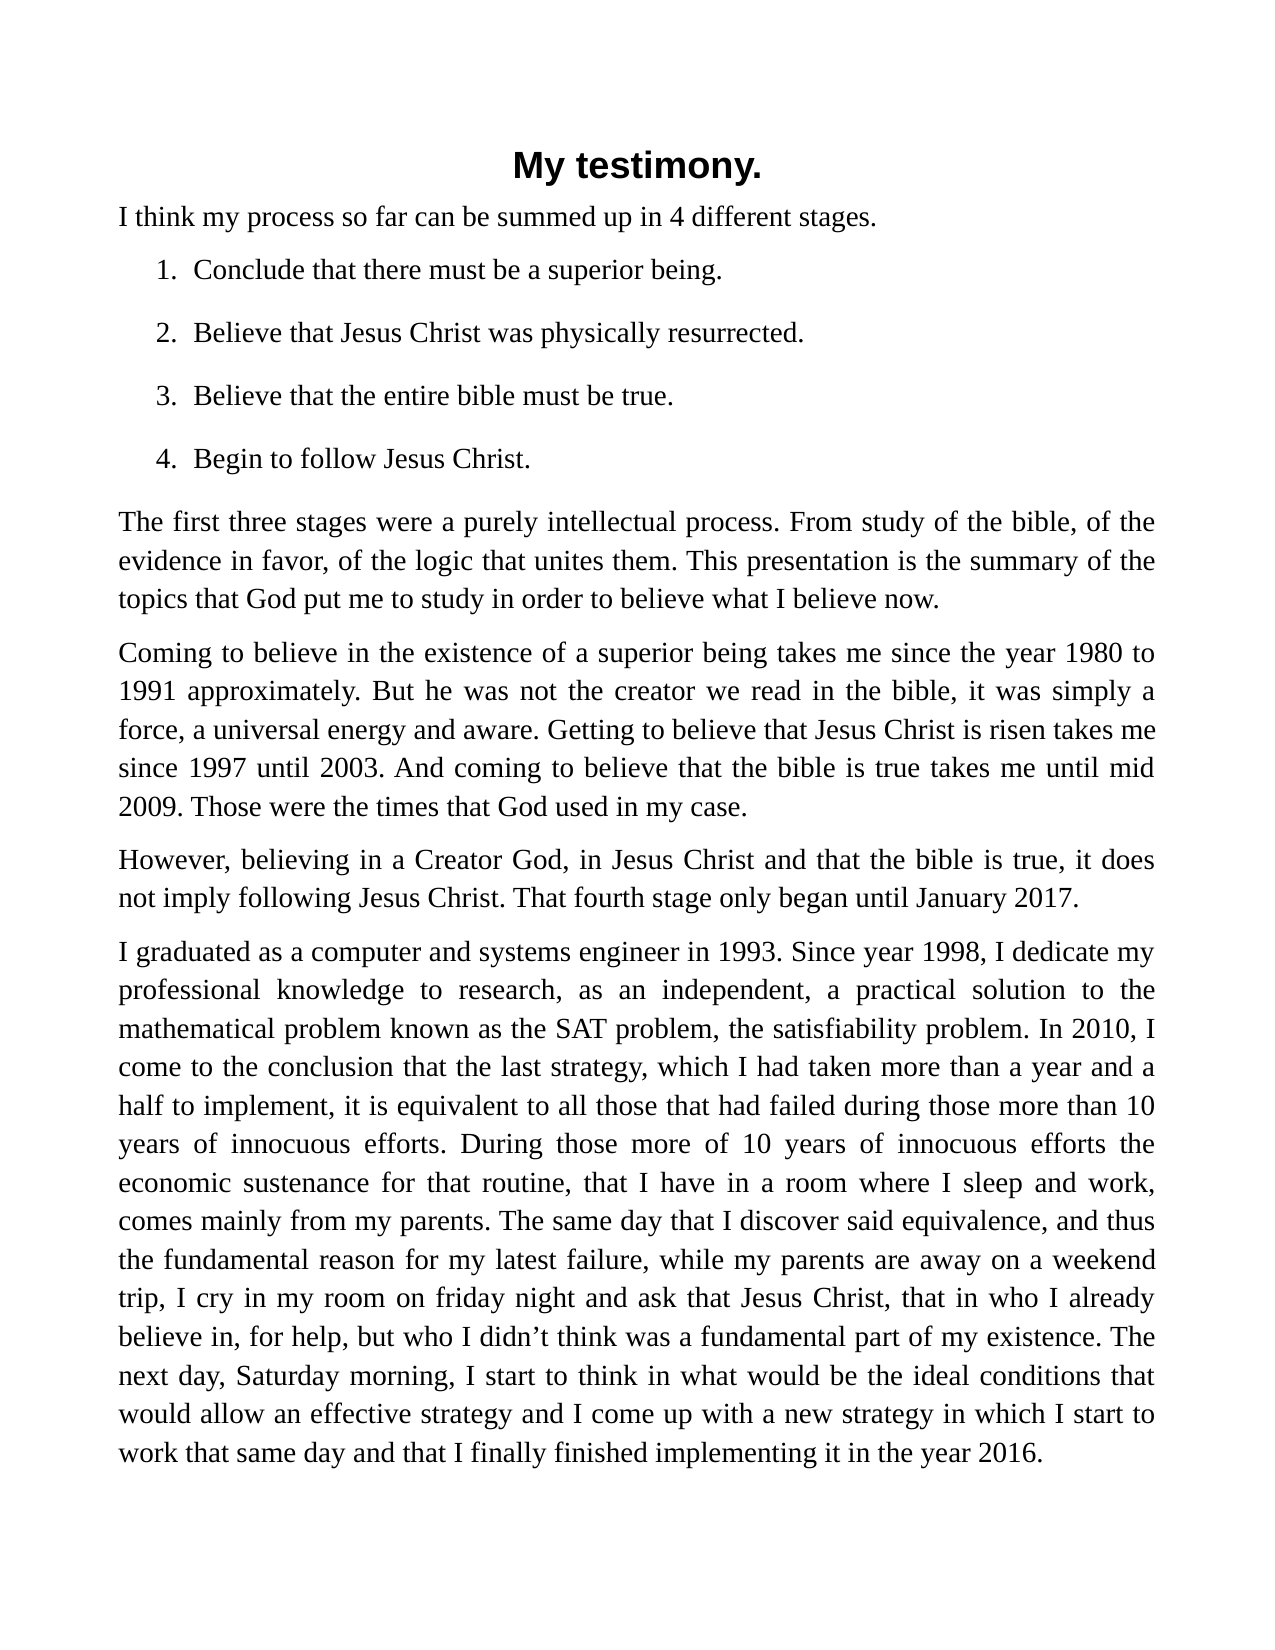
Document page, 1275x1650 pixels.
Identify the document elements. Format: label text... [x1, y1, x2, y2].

subtitle My testimony. [118, 143, 1157, 187]
list Believe that Jesus Christ was physically resurrected. [156, 315, 1157, 349]
text Coming to believe in the existence of a superior being takes me since the year 1980 to 1991 approximately. But he was not the creator we read in the bible, it was simply a force, a universal energy and aware. Getting to believe that Jesus Christ is risen takes me since 1997 until 2003. And coming to believe that the bible is true takes me until mid 2009. Those were the times that God used in my case. [118, 635, 1157, 822]
text I graduated as a computer and systems engineer in 1993. Since year 1998, I dedicate my professional knowledge to research, as an independent, a practical solution to the mathematical problem known as the SAT problem, the satisfiability problem. In 2010, I come to the conclusion that the last strategy, which I had taken more than a year and a half to implement, it is equivalent to all those that had failed during those more than 10 years of innocuous efforts. During those more of 10 years of innocuous efforts the economic sustenance for that routine, that I have in a room where I sleep and work, comes mainly from my parents. The same day that I discover said equivalence, and thus the fundamental reason for my latest failure, while my parents are away on a weekend trip, I cry in my room on friday night and ask that Jesus Christ, that in who I already believe in, for help, but who I didn’t think was a fundamental part of my existence. The next day, Saturday morning, I start to think in what would be the ideal conditions that would allow an effective strategy and I come up with a new strategy in which I start to work that same day and that I finally finished implementing it in the year 2016. [118, 934, 1157, 1468]
text However, believing in a Creator God, in Jesus Christ and that the bible is true, it does not imply following Jesus Christ. That fourth stage only began until January 2017. [118, 842, 1157, 914]
list Begin to follow Jesus Christ. [156, 441, 1157, 475]
list Conclude that there must be a superior being. [156, 252, 1157, 286]
text I think my process so far can be summed up in 4 different stages. [118, 199, 1157, 233]
text The first three stages were a purely intellectual process. From study of the bible, of the evidence in favor, of the logic that unites them. This presentation is the summary of the topics that God put me to study in order to believe what I believe now. [118, 504, 1157, 615]
list Believe that the entire bible must be true. [156, 378, 1157, 412]
